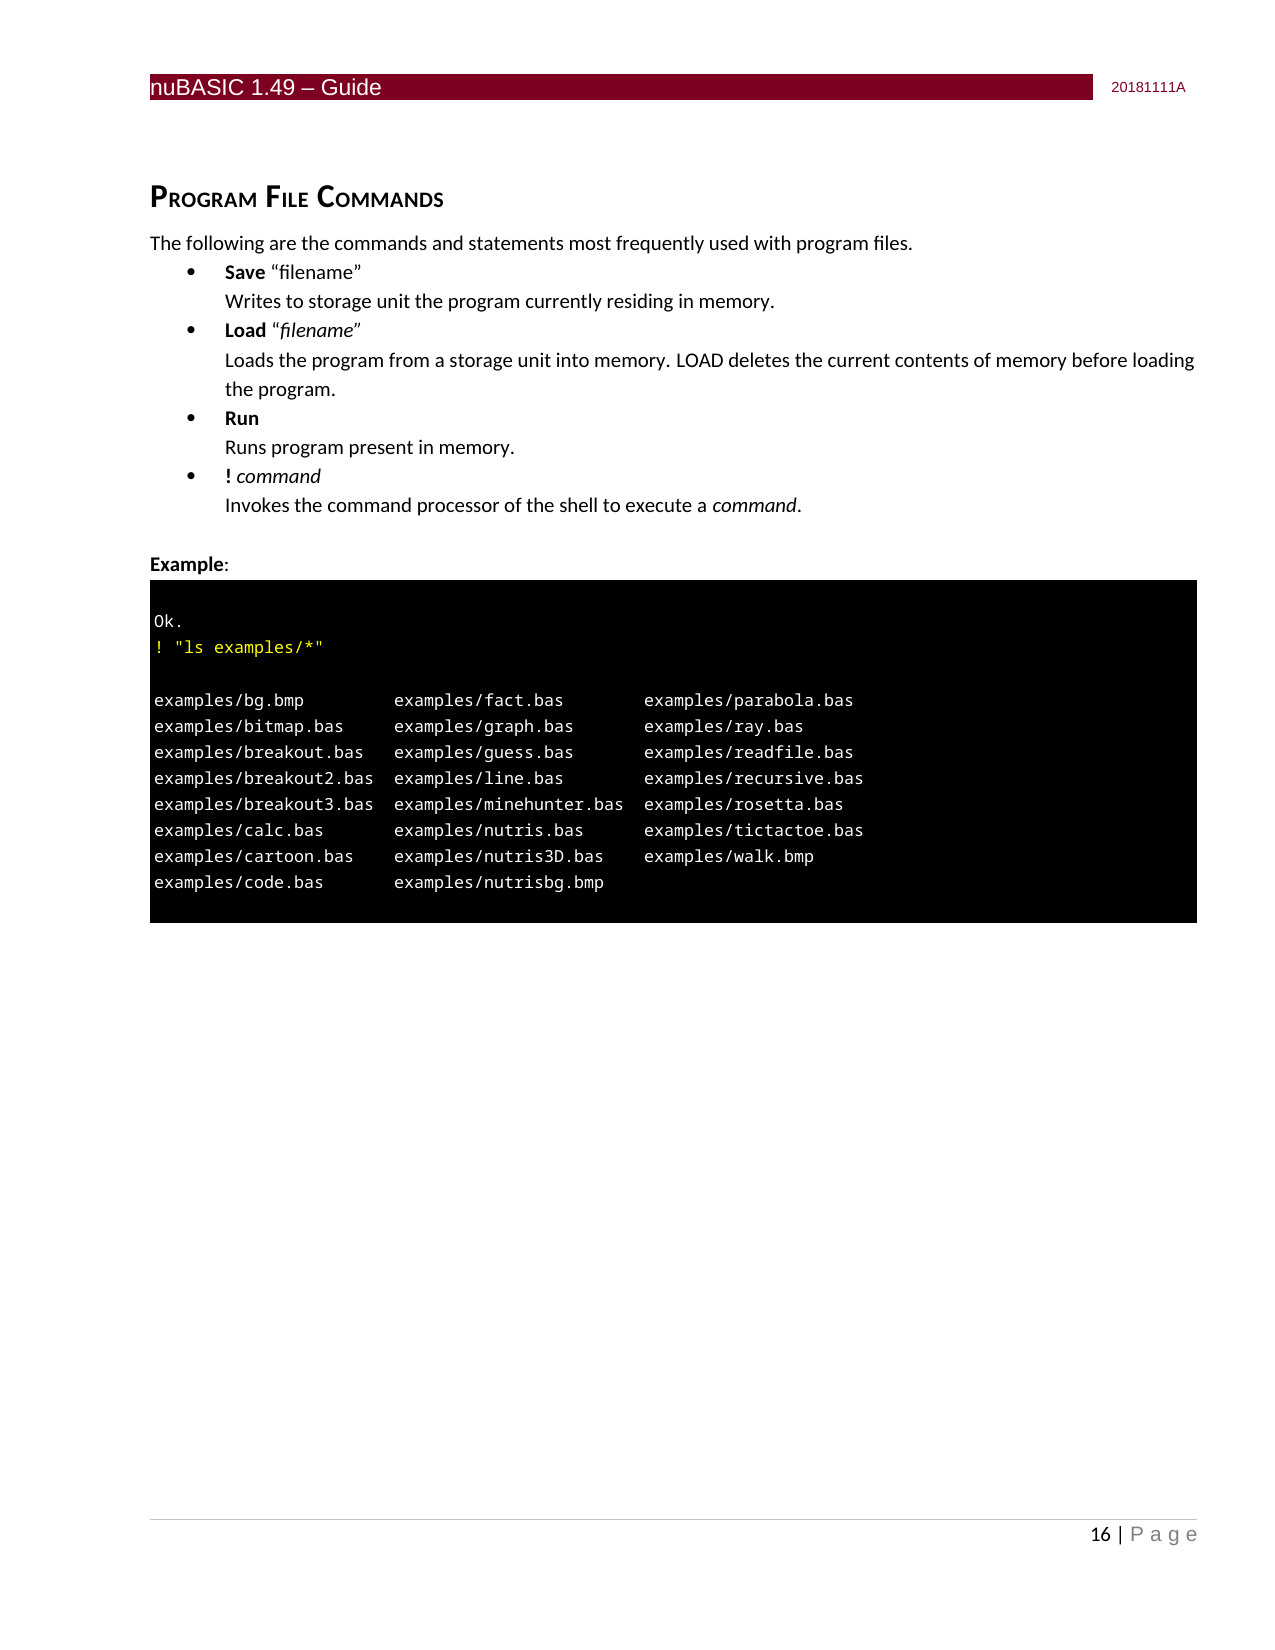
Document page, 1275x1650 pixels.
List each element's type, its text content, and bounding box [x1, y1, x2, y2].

list examples/bitmap.bas examples/graph.bas examples/ray.bas [151, 710, 1196, 736]
list Load “filename” Loads the program from a storage unit into memory. LOAD deletes the current contents of memory before loading the program. [187, 318, 1197, 401]
list examples/bg.bmp examples/fact.bas examples/parabola.bas [151, 684, 1196, 710]
list examples/code.bas examples/nutrisbg.bmp [151, 867, 1196, 893]
list Ok. ! "ls examples/*" [151, 606, 1196, 684]
list ! command Invokes the command processor of the shell to execute a command. [187, 463, 1197, 518]
list Run Runs program present in memory. [187, 405, 1197, 460]
list examples/cartoon.bas examples/nutris3D.bas examples/walk.bmp [151, 841, 1196, 867]
list examples/calc.bas examples/nutris.bas examples/tictactoe.bas [151, 814, 1196, 841]
list examples/breakout3.bas examples/minehunter.bas examples/rosetta.bas [151, 788, 1196, 814]
list examples/breakout.bas examples/guess.bas examples/readfile.bas [151, 736, 1196, 762]
list Save “filename” Writes to storage unit the program currently residing in memory. [187, 259, 1197, 314]
text The following are the commands and statements most frequently used with program files. [150, 230, 1197, 256]
text Example: [150, 551, 1197, 576]
subtitle Program File Commands [150, 175, 1197, 216]
list examples/breakout2.bas examples/line.bas examples/recursive.bas [151, 762, 1196, 788]
